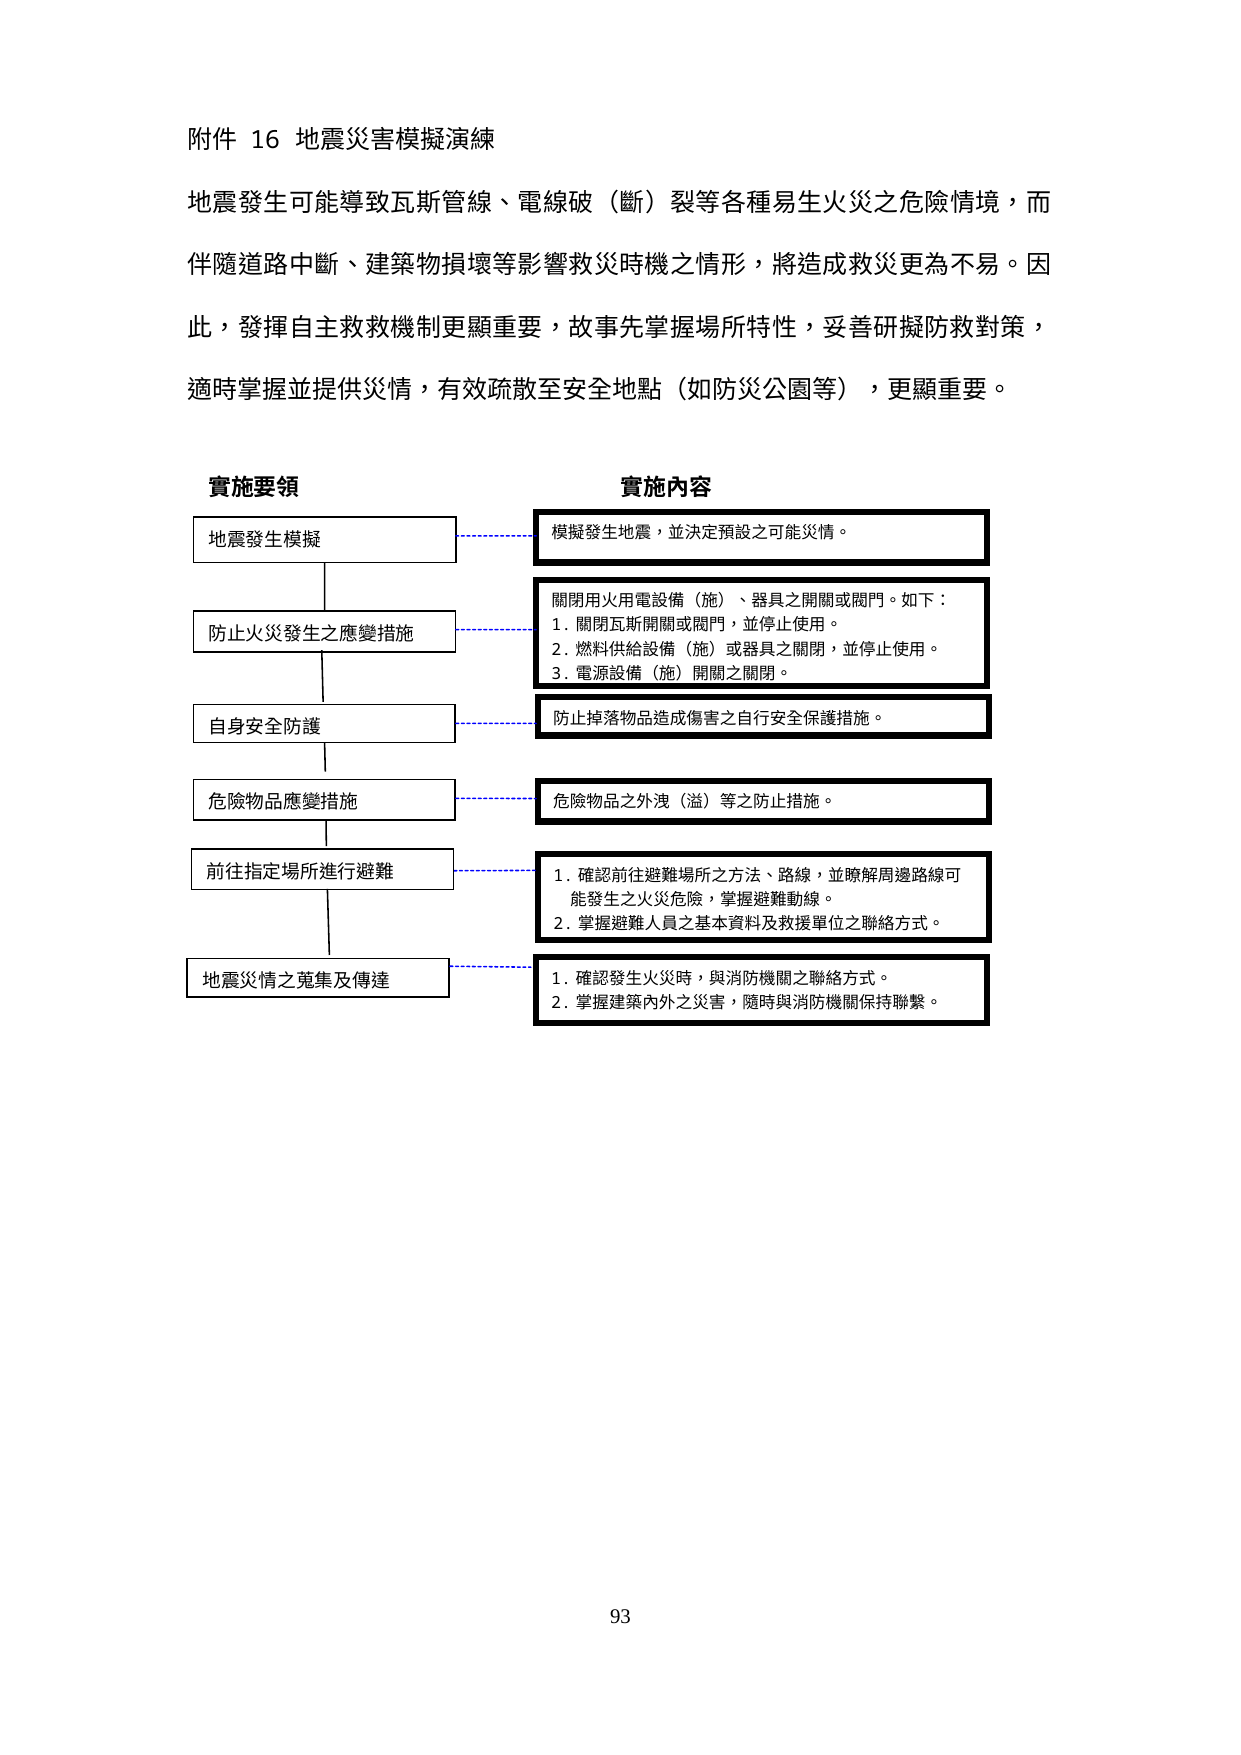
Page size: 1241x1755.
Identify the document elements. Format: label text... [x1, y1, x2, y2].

text 地震發生可能導致瓦斯管線、電線破（斷）裂等各種易生火災之危險情境，而伴隨道路中斷、建築物損壞等影響救災時機之情形，將造成救災更為不易。因此，發揮自主救救機制更顯重要，故事先掌握場所特性，妥善研擬防救對策，適時掌握並提供災情，有效疏散至安全地點（如防災公園等），更顯重要。 [187, 159, 1053, 409]
text 附件 16 地震災害模擬演練 [187, 96, 1053, 159]
